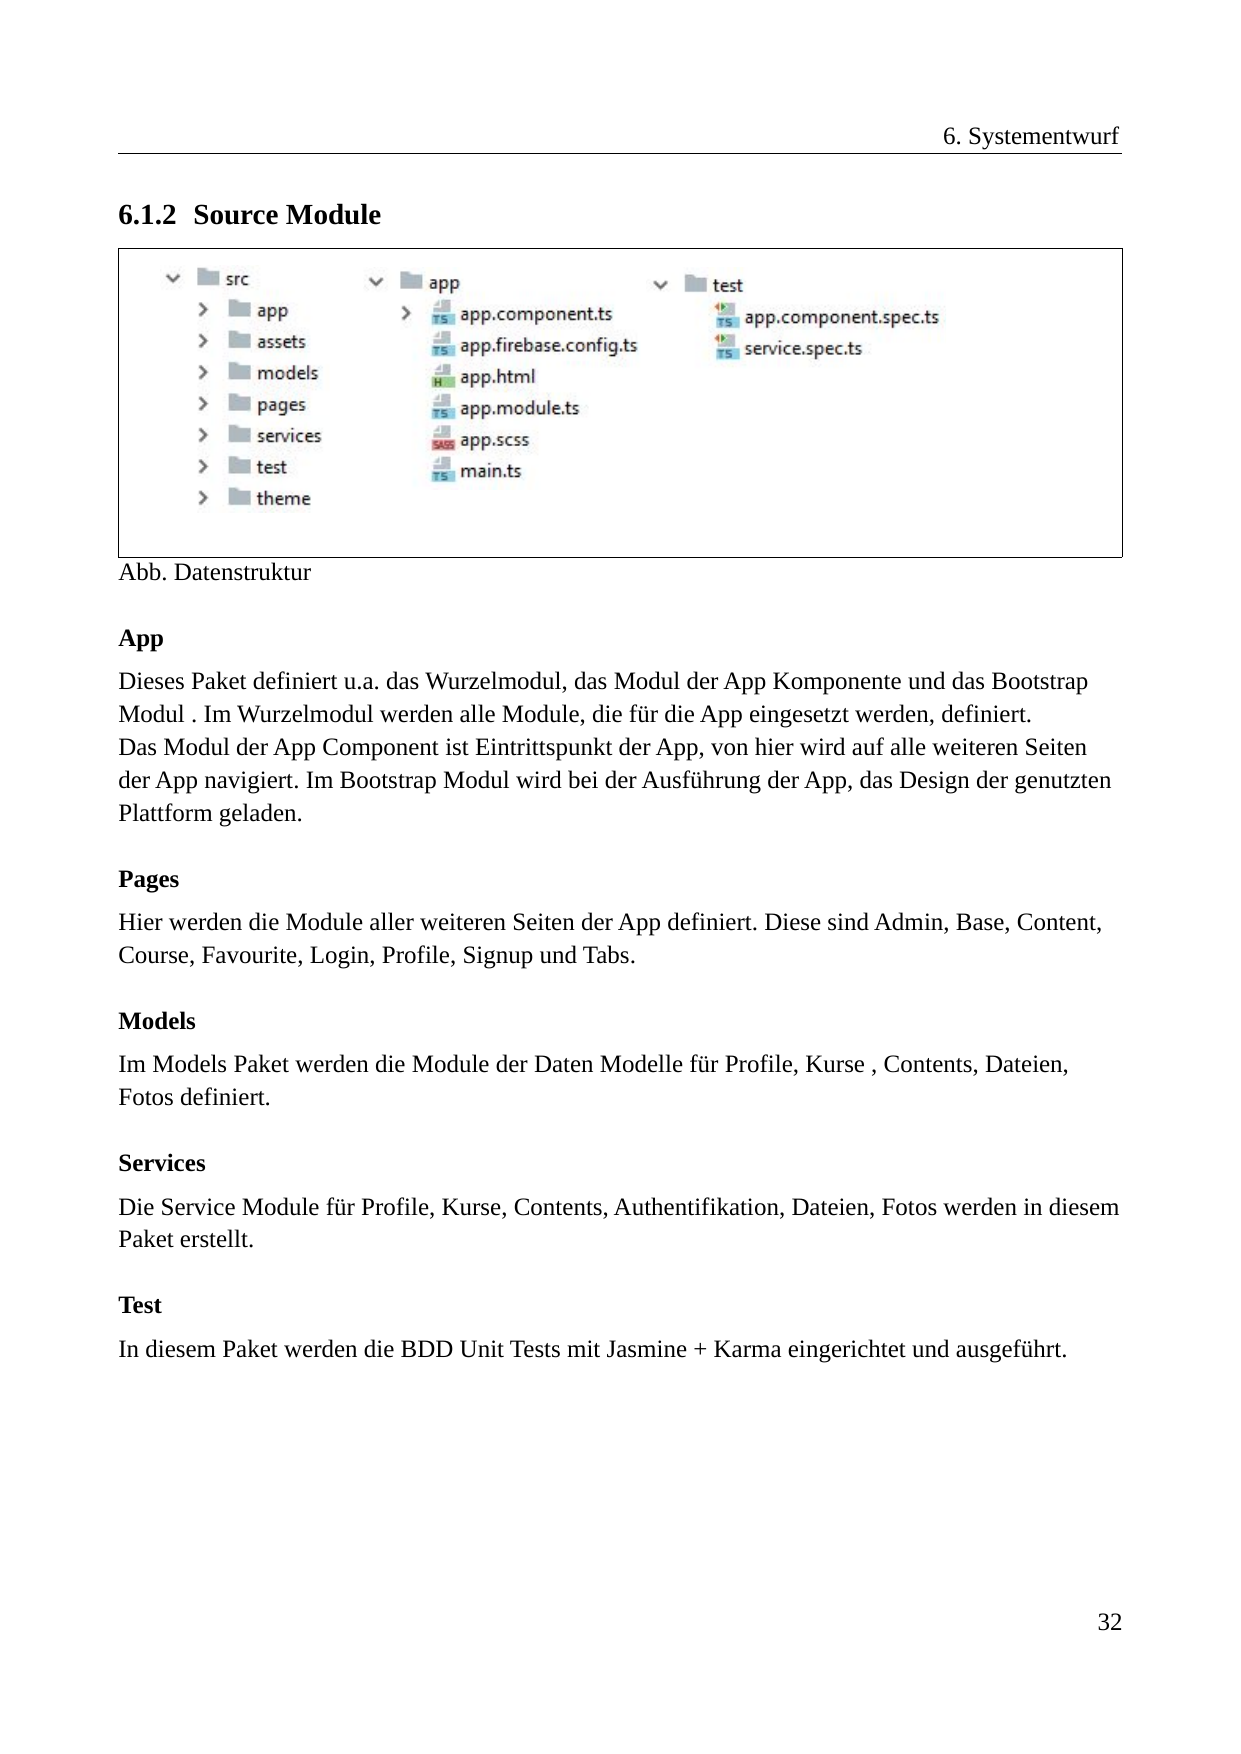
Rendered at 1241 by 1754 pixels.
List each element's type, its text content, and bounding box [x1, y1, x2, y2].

picture [160, 265, 331, 513]
subtitle Source Module [118, 197, 1122, 230]
text Models [118, 1006, 1122, 1035]
text Test [118, 1291, 1122, 1319]
text Im Models Paket werden die Module der Daten Modelle für Profile, Kurse , Contents, Dateien, Fotos definiert. [118, 1049, 1122, 1111]
text Dieses Paket definiert u.a. das Wurzelmodul, das Modul der App Komponente und das Bootstrap Modul . Im Wurzelmodul werden alle Module, die für die App eingesetzt werden, definiert. [118, 666, 1122, 728]
text Hier werden die Module aller weiteren Seiten der App definiert. Diese sind Admin, Base, Content, Course, Favourite, Login, Profile, Signup und Tabs. [118, 907, 1122, 969]
text Pages [118, 864, 1122, 893]
text Das Modul der App Component ist Eintrittspunkt der App, von hier wird auf alle weiteren Seiten der App navigiert. Im Bootstrap Modul wird bei der Ausführung der App, das Design der genutzten Plattform geladen. [118, 732, 1122, 827]
text Abb. Datenstruktur [118, 558, 1122, 586]
text Die Service Module für Profile, Kurse, Contents, Authentifikation, Dateien, Fotos werden in diesem Paket erstellt. [118, 1192, 1122, 1253]
text App [118, 623, 1122, 652]
picture [363, 267, 947, 490]
table_header [119, 249, 1122, 557]
text In diesem Paket werden die BDD Unit Tests mit Jasmine + Karma eingerichtet und ausgeführt. [118, 1334, 1122, 1362]
text Services [118, 1148, 1122, 1177]
